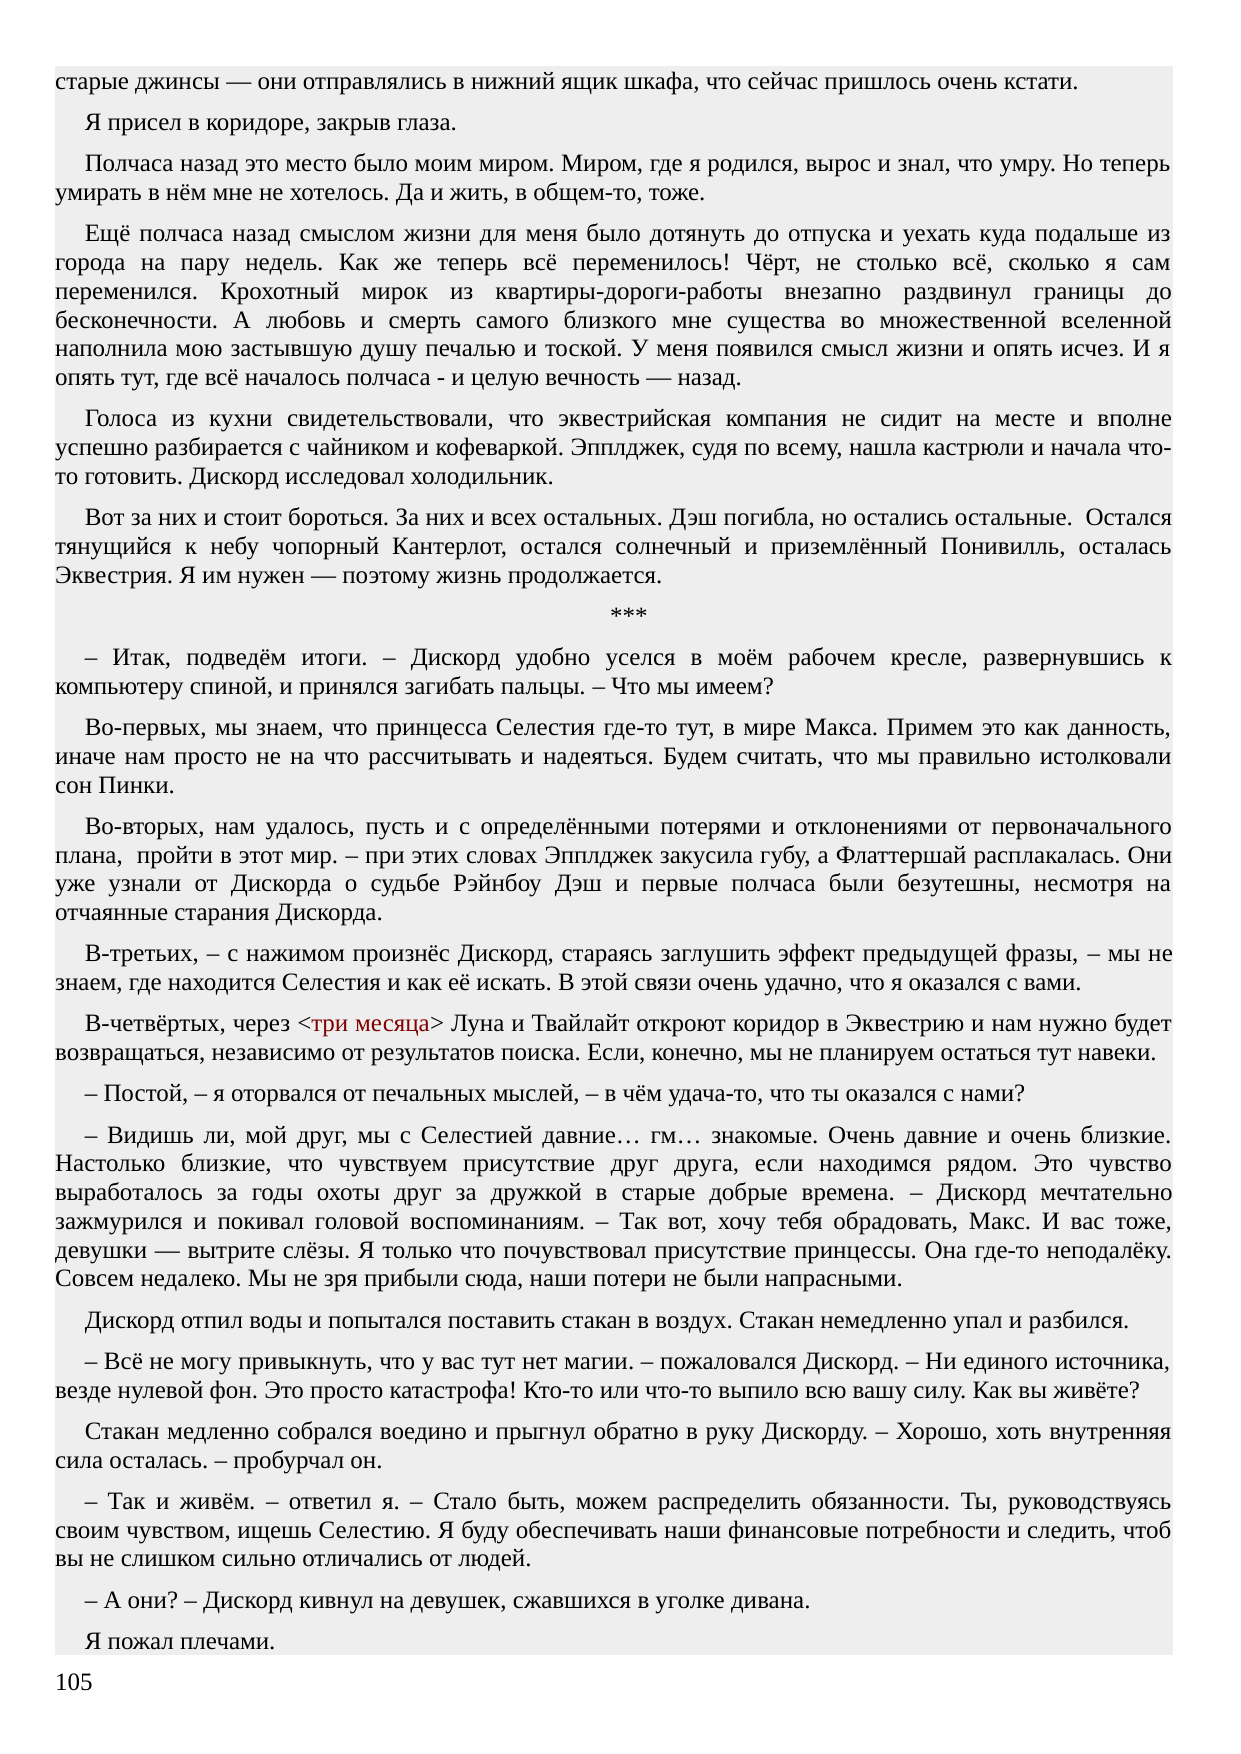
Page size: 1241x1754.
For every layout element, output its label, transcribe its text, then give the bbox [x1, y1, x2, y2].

text Во-первых, мы знаем, что принцесса Селестия где-то тут, в мире Макса. Примем это как данность, иначе нам просто не на что рассчитывать и надеяться. Будем считать, что мы правильно истолковали сон Пинки. [55, 712, 1173, 798]
text Во-вторых, нам удалось, пусть и с определёнными потерями и отклонениями от первоначального плана, пройти в этот мир. – при этих словах Эпплджек закусила губу, а Флаттершай расплакалась. Они уже узнали от Дискорда о судьбе Рэйнбоу Дэш и первые полчаса были безутешны, несмотря на отчаянные старания Дискорда. [55, 811, 1173, 926]
text – Итак, подведём итоги. – Дискорд удобно уселся в моём рабочем кресле, развернувшись к компьютеру спиной, и принялся загибать пальцы. – Что мы имеем? [55, 642, 1173, 700]
text старые джинсы — они отправлялись в нижний ящик шкафа, что сейчас пришлось очень кстати. [55, 66, 1173, 95]
text *** [55, 601, 1173, 630]
text Ещё полчаса назад смыслом жизни для меня было дотянуть до отпуска и уехать куда подальше из города на пару недель. Как же теперь всё переменилось! Чёрт, не столько всё, сколько я сам переменился. Крохотный мирок из квартиры-дороги-работы внезапно раздвинул границы до бесконечности. А любовь и смерть самого близкого мне существа во множественной вселенной наполнила мою застывшую душу печалью и тоской. У меня появился смысл жизни и опять исчез. И я опять тут, где всё началось полчаса - и целую вечность — назад. [55, 218, 1173, 391]
text Дискорд отпил воды и попытался поставить стакан в воздух. Стакан немедленно упал и разбился. [55, 1305, 1173, 1333]
text – Всё не могу привыкнуть, что у вас тут нет магии. – пожаловался Дискорд. – Ни единого источника, везде нулевой фон. Это просто катастрофа! Кто-то или что-то выпило всю вашу силу. Как вы живёте? [55, 1346, 1173, 1403]
text – А они? – Дискорд кивнул на девушек, сжавшихся в уголке дивана. [55, 1585, 1173, 1613]
text Вот за них и стоит бороться. За них и всех остальных. Дэш погибла, но остались остальные. Остался тянущийся к небу чопорный Кантерлот, остался солнечный и приземлённый Понивилль, осталась Эквестрия. Я им нужен — поэтому жизнь продолжается. [55, 502, 1173, 588]
text – Так и живём. – ответил я. – Стало быть, можем распределить обязанности. Ты, руководствуясь своим чувством, ищешь Селестию. Я буду обеспечивать наши финансовые потребности и следить, чтоб вы не слишком сильно отличались от людей. [55, 1486, 1173, 1572]
text Стакан медленно собрался воедино и прыгнул обратно в руку Дискорду. – Хорошо, хоть внутренняя сила осталась. – пробурчал он. [55, 1416, 1173, 1473]
text В-четвёртых, через <три месяца> Луна и Твайлайт откроют коридор в Эквестрию и нам нужно будет возвращаться, независимо от результатов поиска. Если, конечно, мы не планируем остаться тут навеки. [55, 1008, 1173, 1066]
text – Видишь ли, мой друг, мы с Селестией давние… гм… знакомые. Очень давние и очень близкие. Настолько близкие, что чувствуем присутствие друг друга, если находимся рядом. Это чувство выработалось за годы охоты друг за дружкой в старые добрые времена. – Дискорд мечтательно зажмурился и покивал головой воспоминаниям. – Так вот, хочу тебя обрадовать, Макс. И вас тоже, девушки — вытрите слёзы. Я только что почувствовал присутствие принцессы. Она где-то неподалёку. Совсем недалеко. Мы не зря прибыли сюда, наши потери не были напрасными. [55, 1120, 1173, 1292]
text Я присел в коридоре, закрыв глаза. [55, 107, 1173, 136]
text Голоса из кухни свидетельствовали, что эквестрийская компания не сидит на месте и вполне успешно разбирается с чайником и кофеваркой. Эпплджек, судя по всему, нашла кастрюли и начала что-то готовить. Дискорд исследовал холодильник. [55, 403, 1173, 490]
text Полчаса назад это место было моим миром. Миром, где я родился, вырос и знал, что умру. Но теперь умирать в нём мне не хотелось. Да и жить, в общем-то, тоже. [55, 148, 1173, 206]
text Я пожал плечами. [55, 1626, 1173, 1655]
text – Постой, – я оторвался от печальных мыслей, – в чём удача-то, что ты оказался с нами? [55, 1078, 1173, 1107]
text В-третьих, – с нажимом произнёс Дискорд, стараясь заглушить эффект предыдущей фразы, – мы не знаем, где находится Селестия и как её искать. В этой связи очень удачно, что я оказался с вами. [55, 938, 1173, 996]
